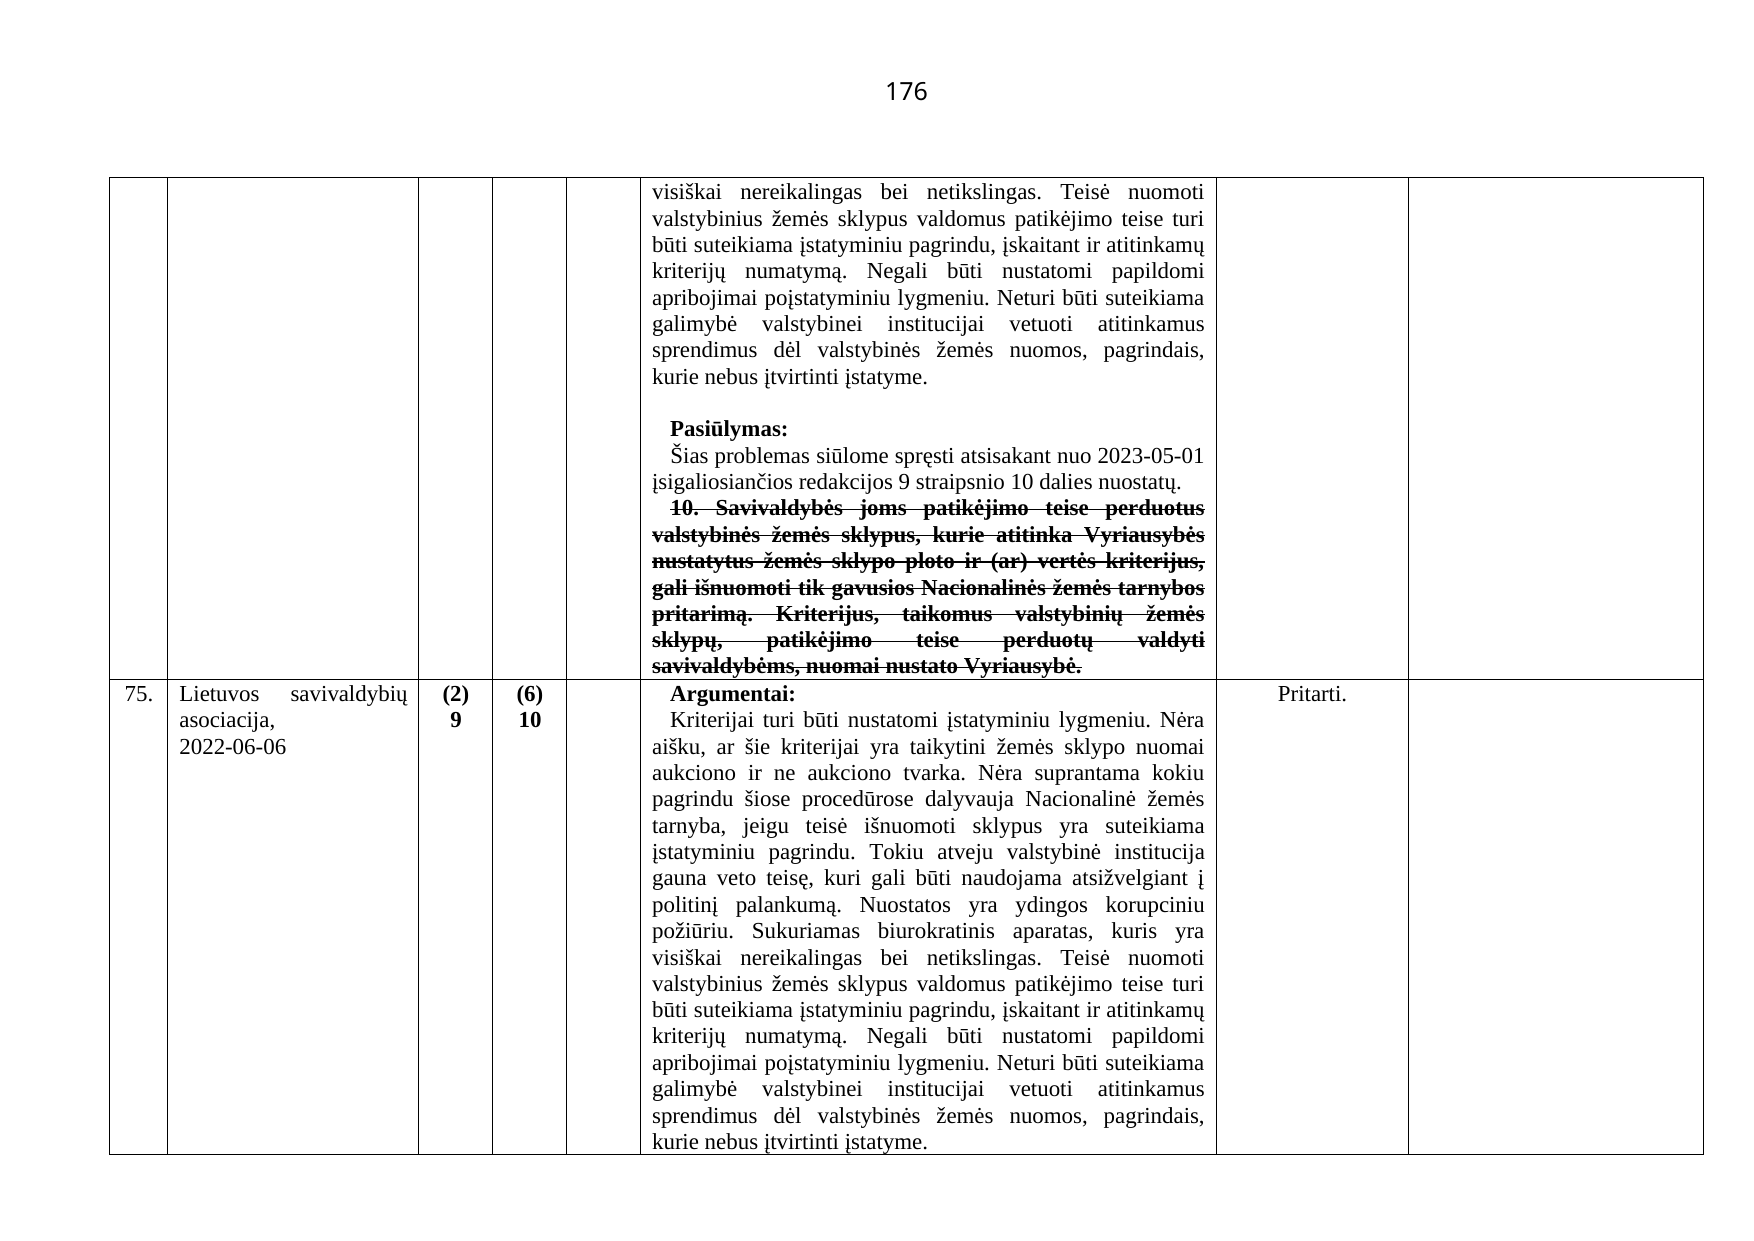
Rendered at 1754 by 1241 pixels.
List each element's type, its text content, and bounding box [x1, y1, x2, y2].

table_cell Pritarti. [1217, 680, 1408, 1154]
table_cell Lietuvos savivaldybių asociacija, 2022-06-06 [168, 680, 418, 1154]
table_cell (2) 9 [419, 680, 492, 1154]
table_cell [168, 178, 418, 679]
table_cell [567, 680, 640, 1154]
table_cell [1409, 178, 1703, 679]
table_cell [1217, 178, 1408, 679]
table_cell [567, 178, 640, 679]
table_cell [110, 178, 167, 679]
table_cell [493, 178, 566, 679]
table_cell [419, 178, 492, 679]
table_cell [1409, 680, 1703, 1154]
table_cell visiškai nereikalingas bei netikslingas. Teisė nuomoti valstybinius žemės sklypus valdomus patikėjimo teise turi būti suteikiama įstatyminiu pagrindu, įskaitant ir atitinkamų kriterijų numatymą. Negali būti nustatomi papildomi apribojimai poįstatyminiu lygmeniu. Neturi būti suteikiama galimybė valstybinei institucijai vetuoti atitinkamus sprendimus dėl valstybinės žemės nuomos, pagrindais, kurie nebus įtvirtinti įstatyme. Pasiūlymas: Šias problemas siūlome spręsti atsisakant nuo 2023-05-01 įsigaliosiančios redakcijos 9 straipsnio 10 dalies nuostatų. 10. Savivaldybės joms patikėjimo teise perduotus valstybinės žemės sklypus, kurie atitinka Vyriausybės nustatytus žemės sklypo ploto ir (ar) vertės kriterijus, gali išnuomoti tik gavusios Nacionalinės žemės tarnybos pritarimą. Kriterijus, taikomus valstybinių žemės sklypų, patikėjimo teise perduotų valdyti savivaldybėms, nuomai nustato Vyriausybė. [641, 178, 1216, 679]
table_cell (6) 10 [493, 680, 566, 1154]
table_cell 75. [110, 680, 167, 1154]
table_cell Argumentai: Kriterijai turi būti nustatomi įstatyminiu lygmeniu. Nėra aišku, ar šie kriterijai yra taikytini žemės sklypo nuomai aukciono ir ne aukciono tvarka. Nėra suprantama kokiu pagrindu šiose procedūrose dalyvauja Nacionalinė žemės tarnyba, jeigu teisė išnuomoti sklypus yra suteikiama įstatyminiu pagrindu. Tokiu atveju valstybinė institucija gauna veto teisę, kuri gali būti naudojama atsižvelgiant į politinį palankumą. Nuostatos yra ydingos korupciniu požiūriu. Sukuriamas biurokratinis aparatas, kuris yra visiškai nereikalingas bei netikslingas. Teisė nuomoti valstybinius žemės sklypus valdomus patikėjimo teise turi būti suteikiama įstatyminiu pagrindu, įskaitant ir atitinkamų kriterijų numatymą. Negali būti nustatomi papildomi apribojimai poįstatyminiu lygmeniu. Neturi būti suteikiama galimybė valstybinei institucijai vetuoti atitinkamus sprendimus dėl valstybinės žemės nuomos, pagrindais, kurie nebus įtvirtinti įstatyme. [641, 680, 1216, 1154]
